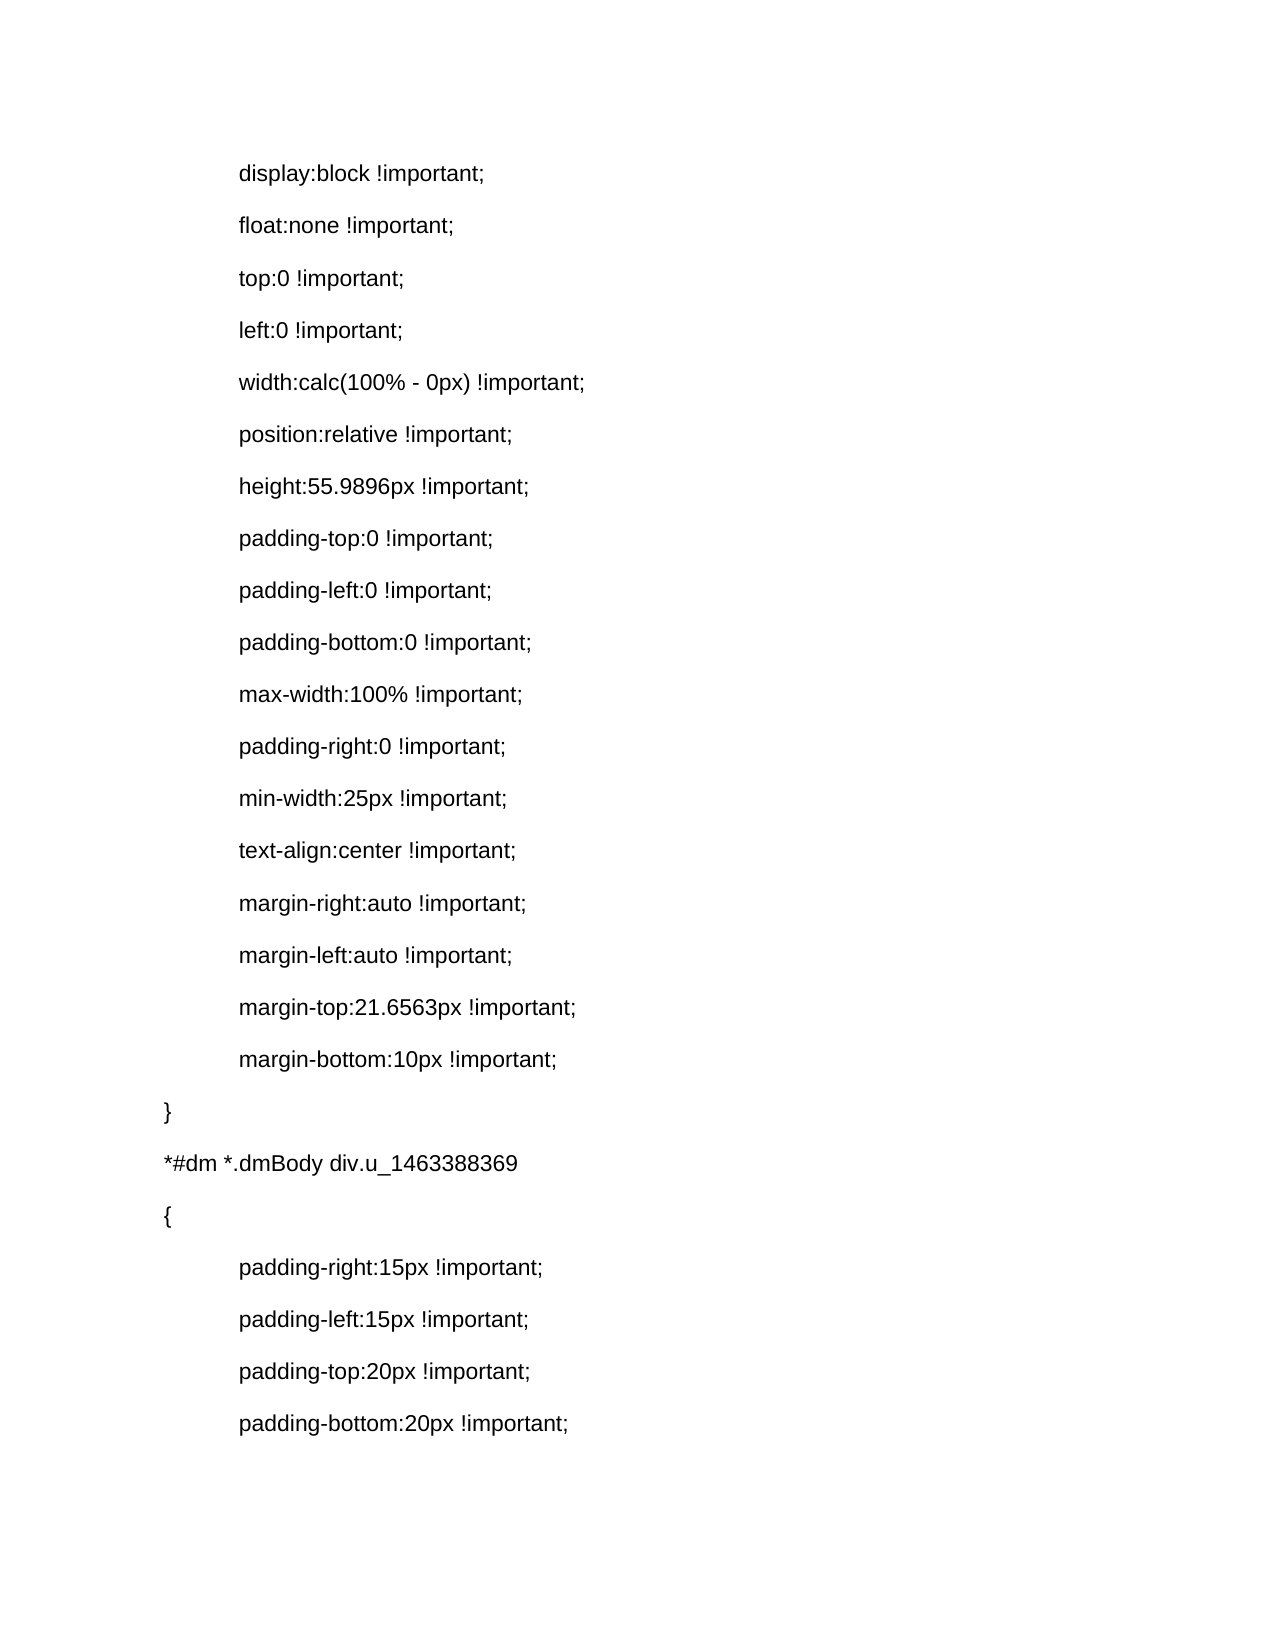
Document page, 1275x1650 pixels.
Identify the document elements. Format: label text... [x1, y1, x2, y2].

table_cell display:block !important; [153, 150, 1125, 202]
table_cell padding-top:0 !important; [153, 515, 1125, 567]
table_cell padding-right:0 !important; [153, 723, 1125, 775]
table_cell padding-bottom:20px !important; [153, 1400, 1125, 1452]
table_cell width:calc(100% - 0px) !important; [153, 358, 1125, 410]
table_cell top:0 !important; [153, 254, 1125, 306]
table_cell margin-bottom:10px !important; [153, 1035, 1125, 1087]
table_cell margin-top:21.6563px !important; [153, 983, 1125, 1035]
table_cell *#dm *.dmBody div.u_1463388369 [153, 1140, 1125, 1192]
table_cell padding-bottom:0 !important; [153, 619, 1125, 671]
table_cell padding-top:20px !important; [153, 1348, 1125, 1400]
table_cell padding-left:15px !important; [153, 1296, 1125, 1348]
table_cell margin-right:auto !important; [153, 879, 1125, 931]
table_cell min-width:25px !important; [153, 775, 1125, 827]
table_cell { [153, 1192, 1125, 1244]
table_cell position:relative !important; [153, 410, 1125, 462]
table_cell height:55.9896px !important; [153, 463, 1125, 514]
table_cell text-align:center !important; [153, 827, 1125, 879]
table_cell padding-right:15px !important; [153, 1244, 1125, 1296]
table_cell max-width:100% !important; [153, 671, 1125, 723]
table_cell left:0 !important; [153, 306, 1125, 358]
table_cell margin-left:auto !important; [153, 931, 1125, 983]
table_cell } [153, 1088, 1125, 1139]
table_cell padding-left:0 !important; [153, 567, 1125, 619]
table_cell float:none !important; [153, 202, 1125, 254]
